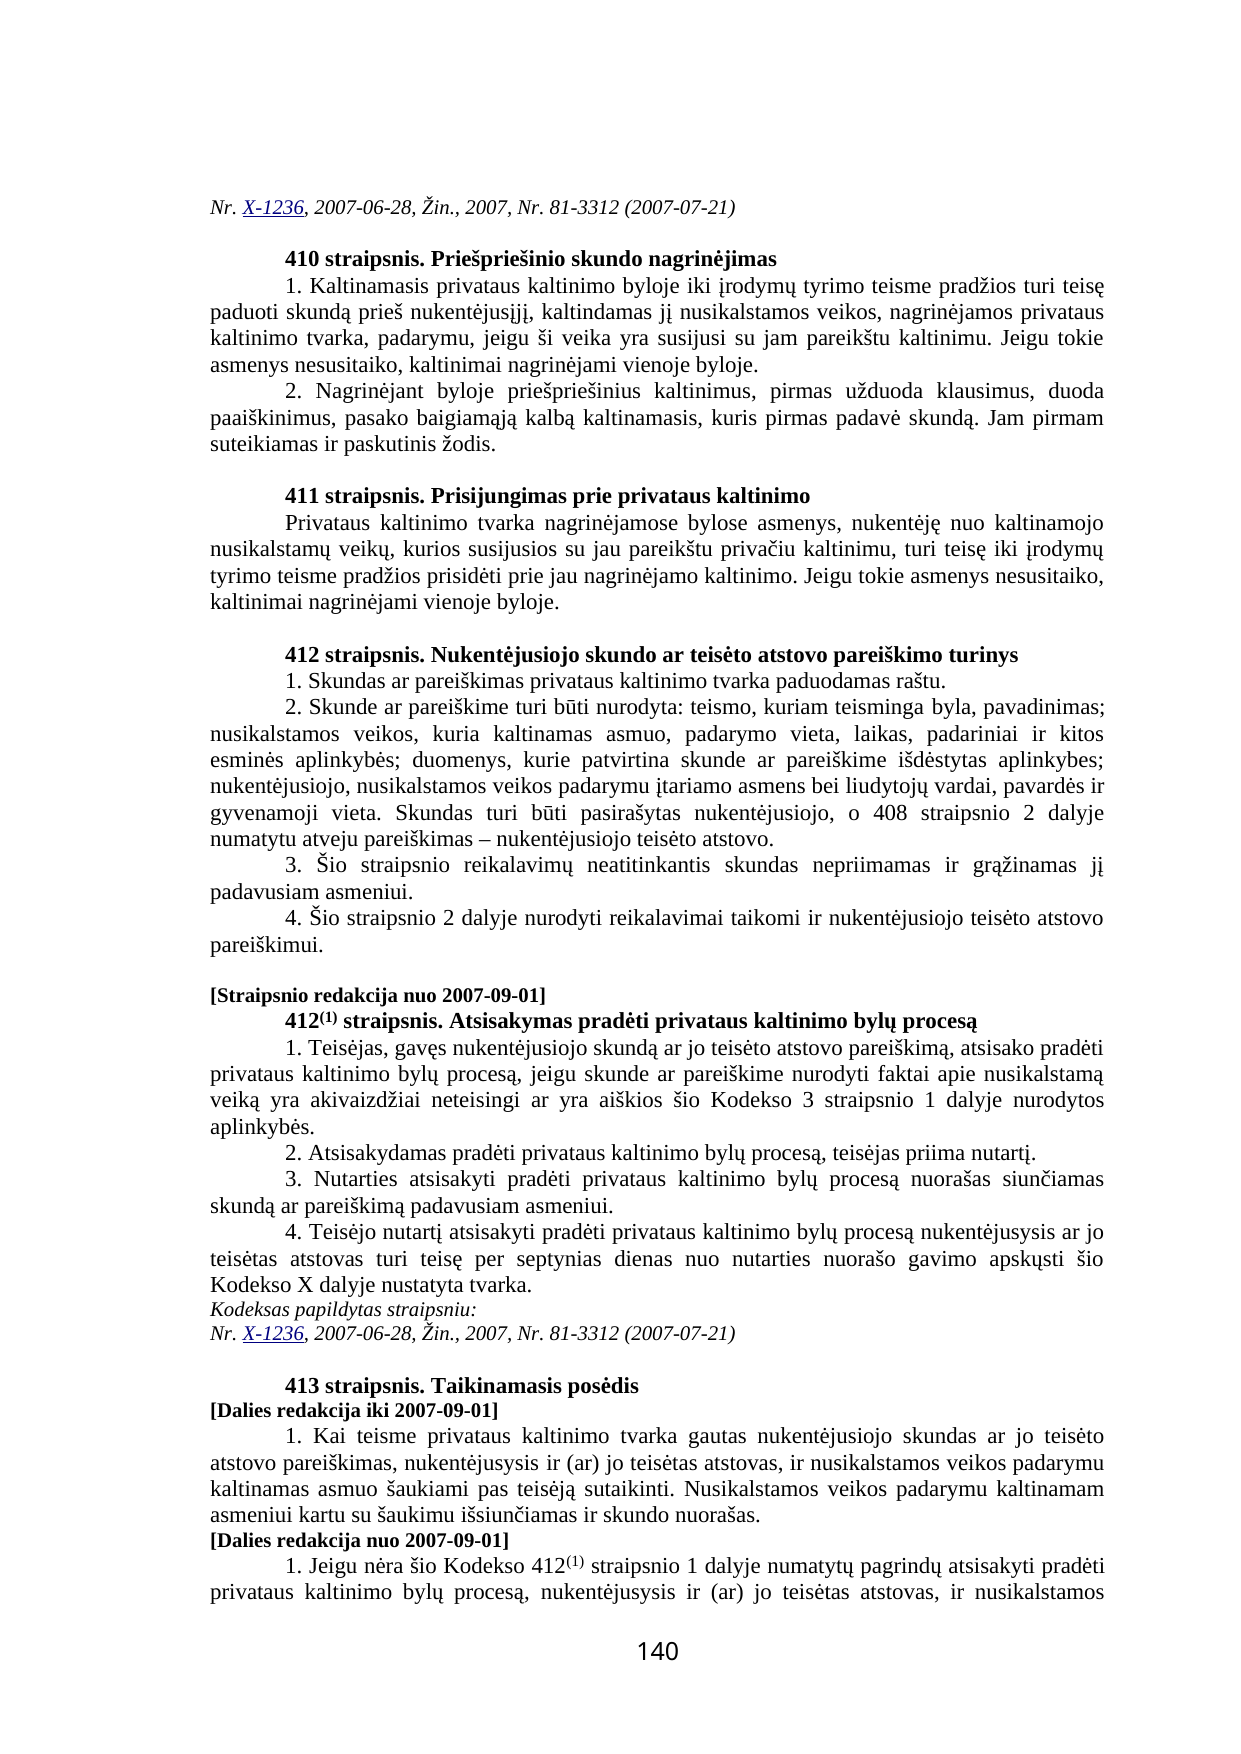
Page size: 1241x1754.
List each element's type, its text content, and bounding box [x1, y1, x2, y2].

text 412(1) straipsnis. Atsisakymas pradėti privataus kaltinimo bylų procesą [210, 1007, 1106, 1034]
text 3. Šio straipsnio reikalavimų neatitinkantis skundas nepriimamas ir grąžinamas jį padavusiam asmeniui. [210, 852, 1106, 904]
text Nr. X-1236, 2007-06-28, Žin., 2007, Nr. 81-3312 (2007-07-21) [210, 1321, 1106, 1345]
text 1. Kaltinamasis privataus kaltinimo byloje iki įrodymų tyrimo teisme pradžios turi teisę paduoti skundą prieš nukentėjusįjį, kaltindamas jį nusikalstamos veikos, nagrinėjamos privataus kaltinimo tvarka, padarymu, jeigu ši veika yra susijusi su jam pareikštu kaltinimu. Jeigu tokie asmenys nesusitaiko, kaltinimai nagrinėjami vienoje byloje. [210, 272, 1106, 377]
text 4. Teisėjo nutartį atsisakyti pradėti privataus kaltinimo bylų procesą nukentėjusysis ar jo teisėtas atstovas turi teisę per septynias dienas nuo nutarties nuorašo gavimo apskųsti šio Kodekso X dalyje nustatyta tvarka. [210, 1218, 1106, 1297]
text Privataus kaltinimo tvarka nagrinėjamose bylose asmenys, nukentėję nuo kaltinamojo nusikalstamų veikų, kurios susijusios su jau pareikštu privačiu kaltinimu, turi teisę iki įrodymų tyrimo teisme pradžios prisidėti prie jau nagrinėjamo kaltinimo. Jeigu tokie asmenys nesusitaiko, kaltinimai nagrinėjami vienoje byloje. [210, 509, 1106, 614]
text 2. Atsisakydamas pradėti privataus kaltinimo bylų procesą, teisėjas priima nutartį. [210, 1139, 1106, 1166]
text 2. Skunde ar pareiškime turi būti nurodyta: teismo, kuriam teisminga byla, pavadinimas; nusikalstamos veikos, kuria kaltinamas asmuo, padarymo vieta, laikas, padariniai ir kitos esminės aplinkybės; duomenys, kurie patvirtina skunde ar pareiškime išdėstytas aplinkybes; nukentėjusiojo, nusikalstamos veikos padarymu įtariamo asmens bei liudytojų vardai, pavardės ir gyvenamoji vieta. Skundas turi būti pasirašytas nukentėjusiojo, o 408 straipsnio 2 dalyje numatytu atveju pareiškimas – nukentėjusiojo teisėto atstovo. [210, 693, 1106, 852]
text 1. Teisėjas, gavęs nukentėjusiojo skundą ar jo teisėto atstovo pareiškimą, atsisako pradėti privataus kaltinimo bylų procesą, jeigu skunde ar pareiškime nurodyti faktai apie nusikalstamą veiką yra akivaizdžiai neteisingi ar yra aiškios šio Kodekso 3 straipsnio 1 dalyje nurodytos aplinkybės. [210, 1034, 1106, 1139]
text 1. Jeigu nėra šio Kodekso 412(1) straipsnio 1 dalyje numatytų pagrindų atsisakyti pradėti privataus kaltinimo bylų procesą, nukentėjusysis ir (ar) jo teisėtas atstovas, ir nusikalstamos [210, 1552, 1106, 1604]
text 413 straipsnis. Taikinamasis posėdis [210, 1372, 1106, 1398]
text 3. Nutarties atsisakyti pradėti privataus kaltinimo bylų procesą nuorašas siunčiamas skundą ar pareiškimą padavusiam asmeniui. [210, 1166, 1106, 1218]
text 411 straipsnis. Prisijungimas prie privataus kaltinimo [210, 483, 1106, 509]
text 410 straipsnis. Priešpriešinio skundo nagrinėjimas [210, 245, 1106, 272]
text 4. Šio straipsnio 2 dalyje nurodyti reikalavimai taikomi ir nukentėjusiojo teisėto atstovo pareiškimui. [210, 904, 1106, 957]
text 412 straipsnis. Nukentėjusiojo skundo ar teisėto atstovo pareiškimo turinys [210, 641, 1106, 667]
text 2. Nagrinėjant byloje priešpriešinius kaltinimus, pirmas užduoda klausimus, duoda paaiškinimus, pasako baigiamąją kalbą kaltinamasis, kuris pirmas padavė skundą. Jam pirmam suteikiamas ir paskutinis žodis. [210, 377, 1106, 456]
text [Dalies redakcija nuo 2007-09-01] [210, 1528, 1106, 1552]
text Kodeksas papildytas straipsniu: [210, 1297, 1106, 1321]
text Nr. X-1236, 2007-06-28, Žin., 2007, Nr. 81-3312 (2007-07-21) [210, 195, 1106, 219]
text 1. Skundas ar pareiškimas privataus kaltinimo tvarka paduodamas raštu. [210, 667, 1106, 693]
text [Straipsnio redakcija nuo 2007-09-01] [210, 983, 1106, 1007]
text 1. Kai teisme privataus kaltinimo tvarka gautas nukentėjusiojo skundas ar jo teisėto atstovo pareiškimas, nukentėjusysis ir (ar) jo teisėtas atstovas, ir nusikalstamos veikos padarymu kaltinamas asmuo šaukiami pas teisėją sutaikinti. Nusikalstamos veikos padarymu kaltinamam asmeniui kartu su šaukimu išsiunčiamas ir skundo nuorašas. [210, 1422, 1106, 1528]
text [Dalies redakcija iki 2007-09-01] [210, 1398, 1106, 1422]
